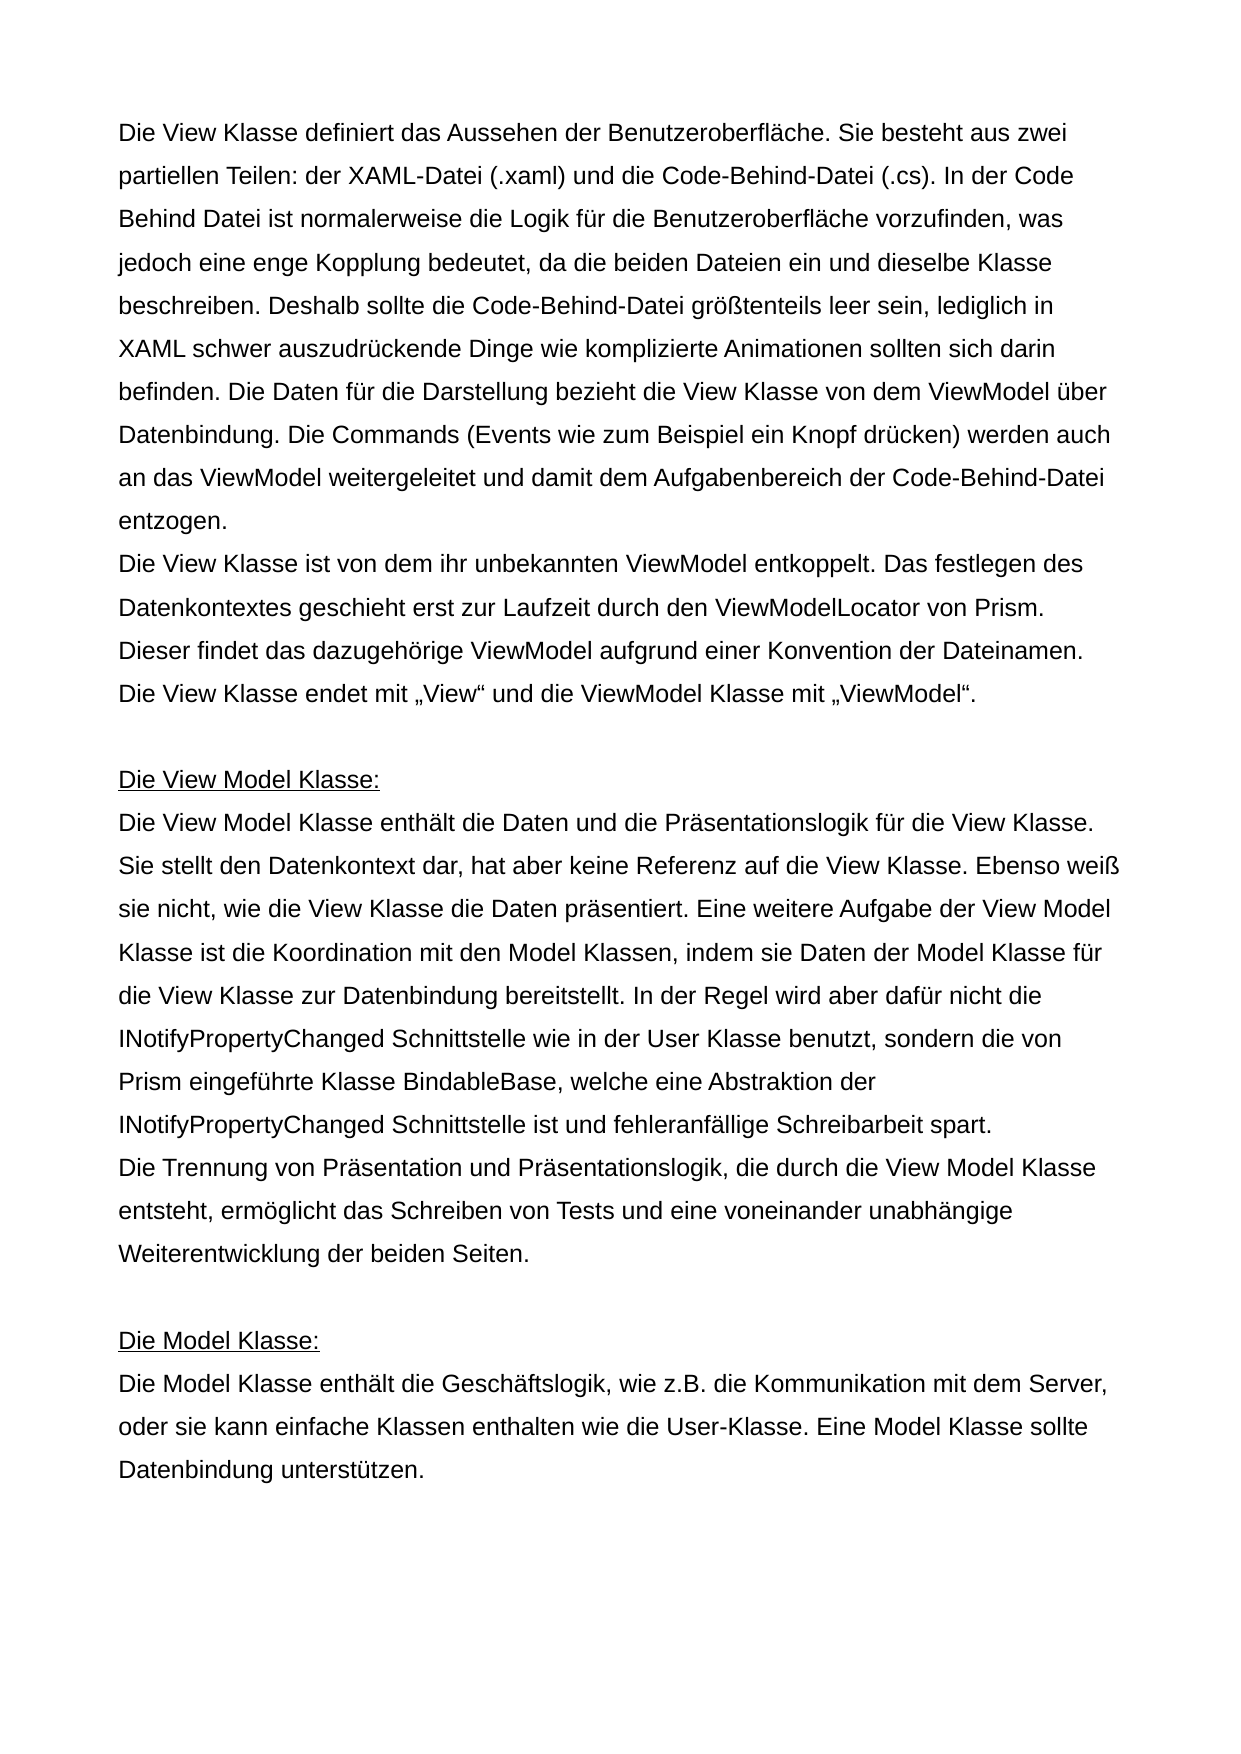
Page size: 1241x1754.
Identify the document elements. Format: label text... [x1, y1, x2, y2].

text Die View Klasse definiert das Aussehen der Benutzeroberfläche. Sie besteht aus zwei partiellen Teilen: der XAML-Datei (.xaml) und die Code-Behind-Datei (.cs). In der Code Behind Datei ist normalerweise die Logik für die Benutzeroberfläche vorzufinden, was jedoch eine enge Kopplung bedeutet, da die beiden Dateien ein und dieselbe Klasse beschreiben. Deshalb sollte die Code-Behind-Datei größtenteils leer sein, lediglich in XAML schwer auszudrückende Dinge wie komplizierte Animationen sollten sich darin befinden. Die Daten für die Darstellung bezieht die View Klasse von dem ViewModel über Datenbindung. Die Commands (Events wie zum Beispiel ein Knopf drücken) werden auch an das ViewModel weitergeleitet und damit dem Aufgabenbereich der Code-Behind-Datei entzogen. [118, 118, 1122, 535]
text Die Model Klasse: [118, 1326, 1122, 1354]
text Die View Model Klasse enthält die Daten und die Präsentationslogik für die View Klasse. Sie stellt den Datenkontext dar, hat aber keine Referenz auf die View Klasse. Ebenso weiß sie nicht, wie die View Klasse die Daten präsentiert. Eine weitere Aufgabe der View Model Klasse ist die Koordination mit den Model Klassen, indem sie Daten der Model Klasse für die View Klasse zur Datenbindung bereitstellt. In der Regel wird aber dafür nicht die INotifyPropertyChanged Schnittstelle wie in der User Klasse benutzt, sondern die von Prism eingeführte Klasse BindableBase, welche eine Abstraktion der INotifyPropertyChanged Schnittstelle ist und fehleranfällige Schreibarbeit spart. [118, 808, 1122, 1139]
text Die View Klasse ist von dem ihr unbekannten ViewModel entkoppelt. Das festlegen des Datenkontextes geschieht erst zur Laufzeit durch den ViewModelLocator von Prism. Dieser findet das dazugehörige ViewModel aufgrund einer Konvention der Dateinamen. Die View Klasse endet mit „View“ und die ViewModel Klasse mit „ViewModel“. [118, 549, 1122, 707]
text Die Model Klasse enthält die Geschäftslogik, wie z.B. die Kommunikation mit dem Server, oder sie kann einfache Klassen enthalten wie die User-Klasse. Eine Model Klasse sollte Datenbindung unterstützen. [118, 1369, 1122, 1484]
text Die Trennung von Präsentation und Präsentationslogik, die durch die View Model Klasse entsteht, ermöglicht das Schreiben von Tests und eine voneinander unabhängige Weiterentwicklung der beiden Seiten. [118, 1153, 1122, 1268]
text Die View Model Klasse: [118, 765, 1122, 794]
